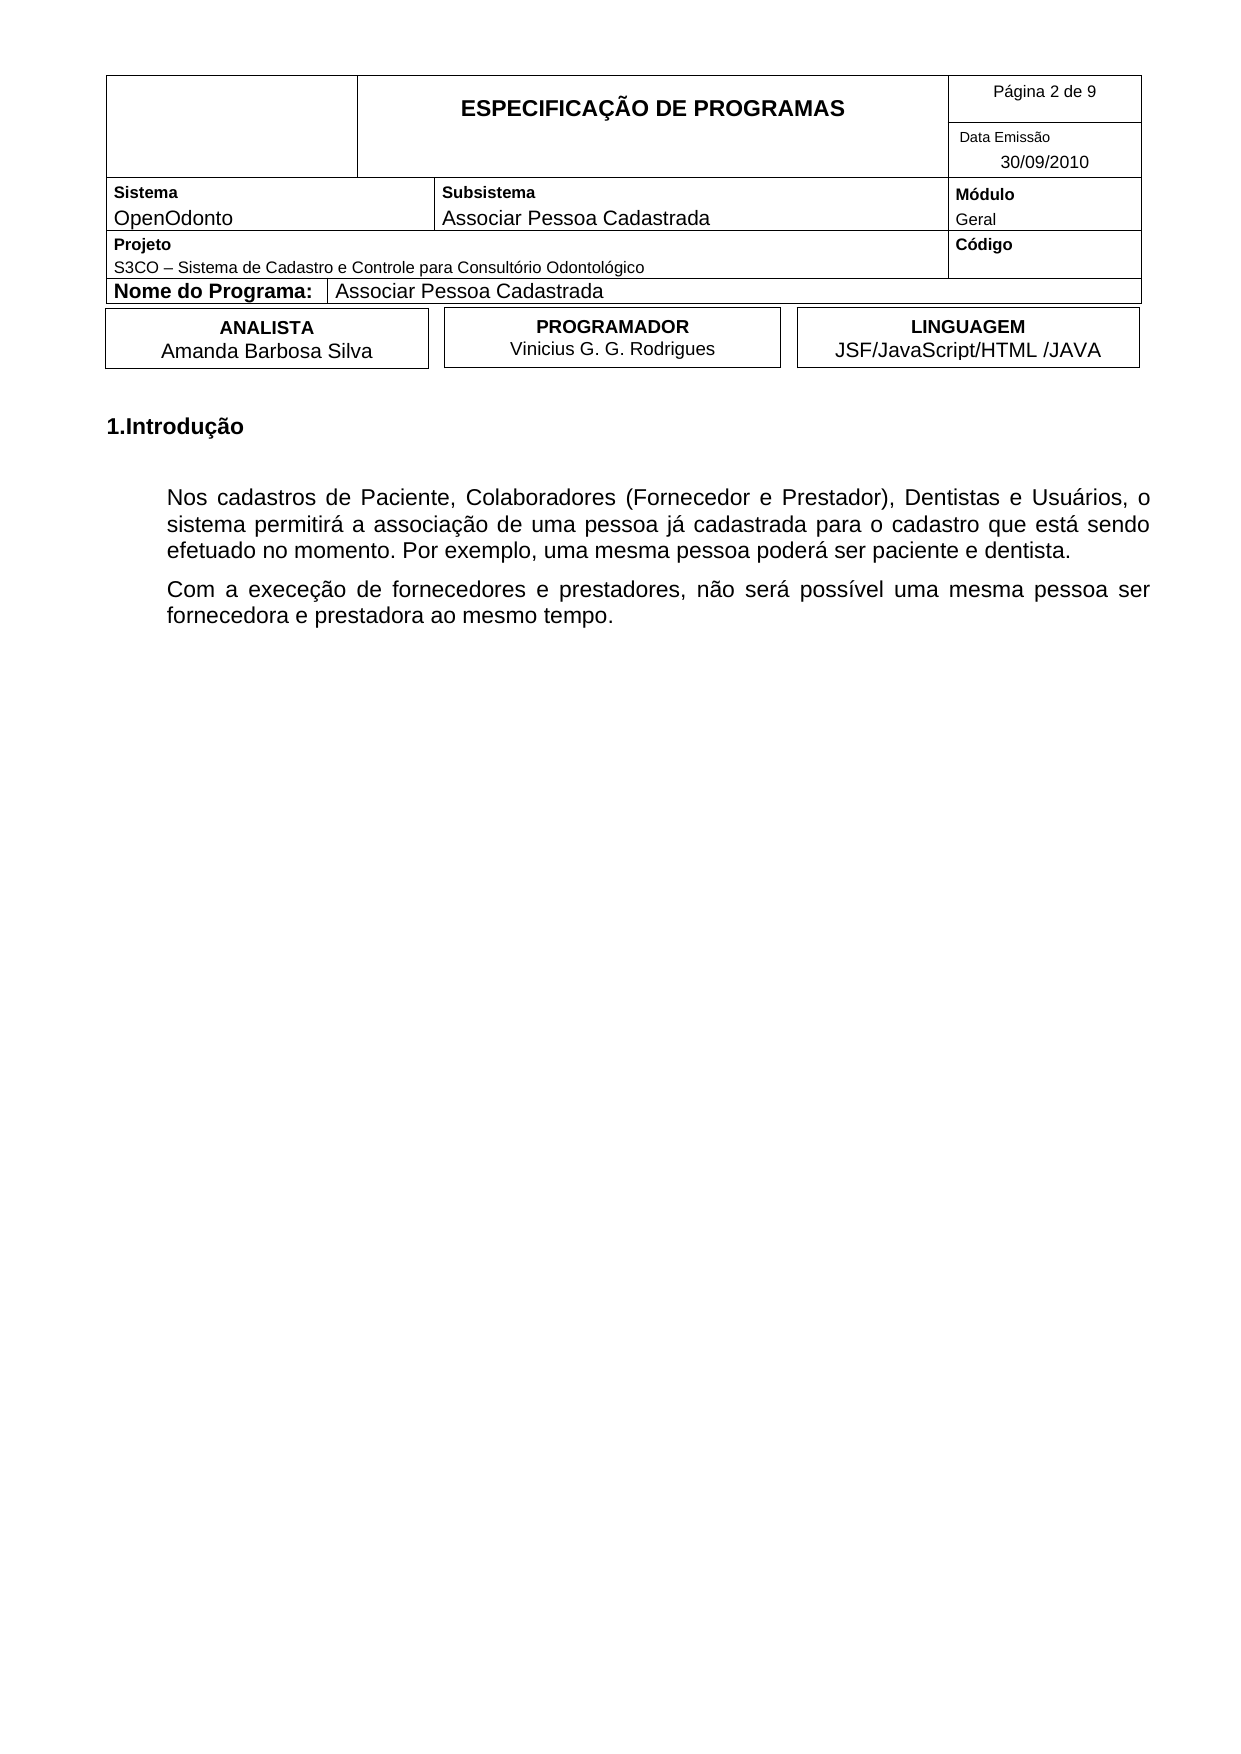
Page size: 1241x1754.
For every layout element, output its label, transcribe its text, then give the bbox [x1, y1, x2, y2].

subtitle Introdução [106, 413, 1151, 439]
text Com a execeção de fornecedores e prestadores, não será possível uma mesma pessoa ser fornecedora e prestadora ao mesmo tempo. [167, 576, 1151, 628]
text Nos cadastros de Paciente, Colaboradores (Fornecedor e Prestador), Dentistas e Usuários, o sistema permitirá a associação de uma pessoa já cadastrada para o cadastro que está sendo efetuado no momento. Por exemplo, uma mesma pessoa poderá ser paciente e dentista. [167, 484, 1151, 563]
